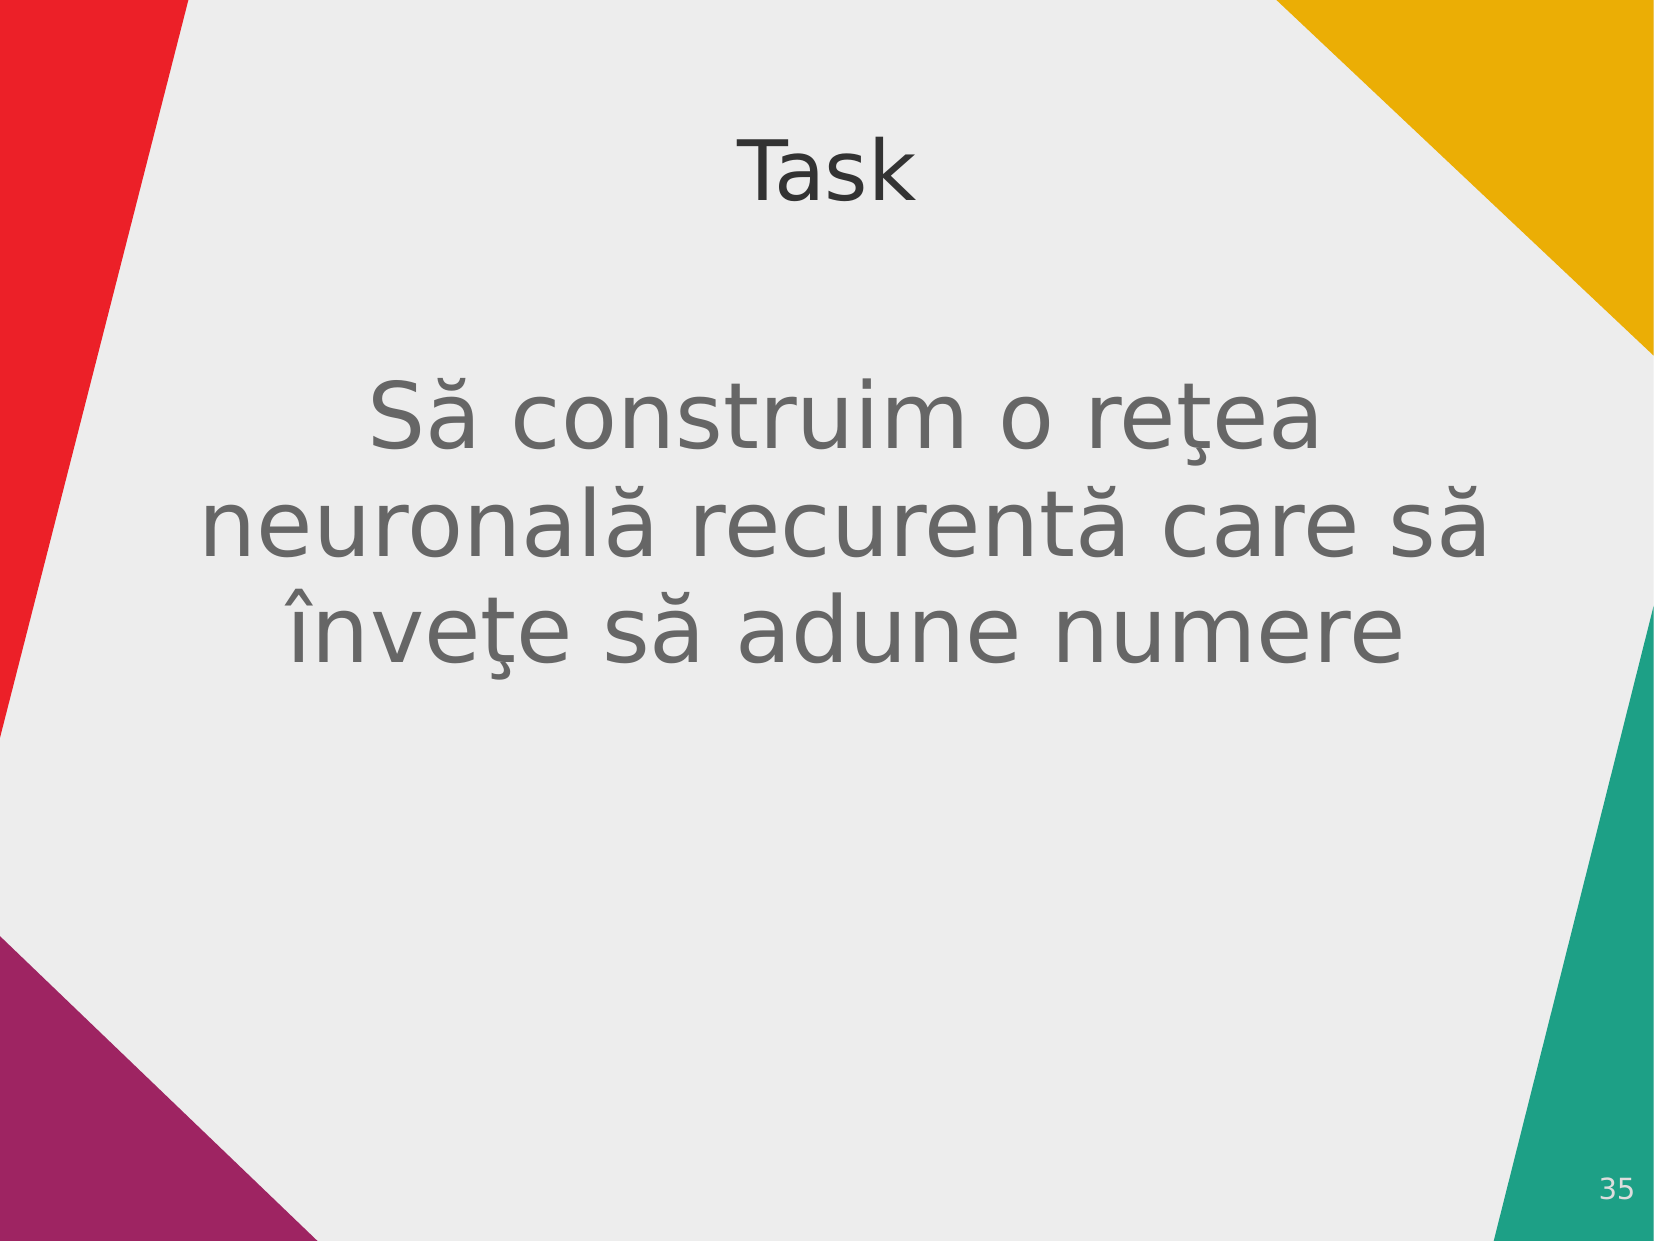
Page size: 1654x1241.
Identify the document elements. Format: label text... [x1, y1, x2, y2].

title Task [114, 73, 1539, 271]
list Să construim o reţea neuronală recurentă care să înveţe să adune numere [99, 363, 1524, 1095]
